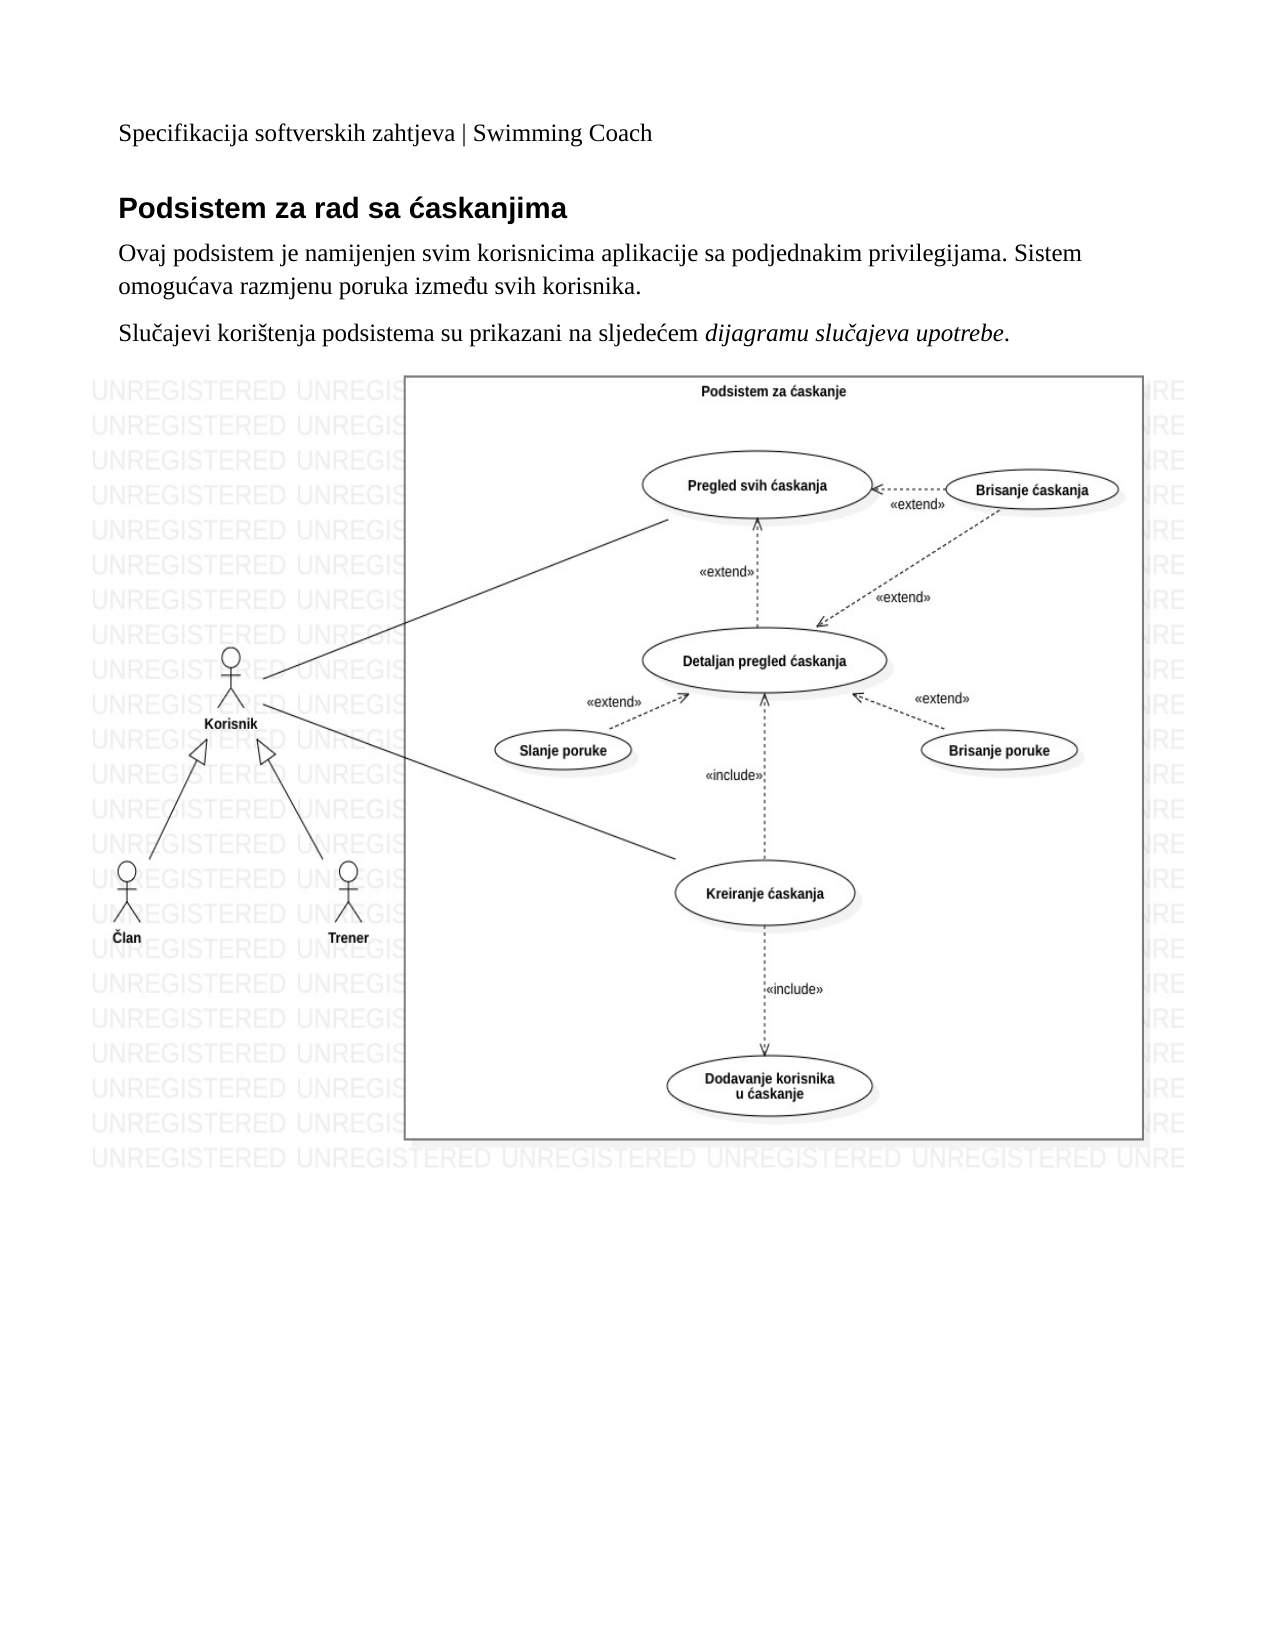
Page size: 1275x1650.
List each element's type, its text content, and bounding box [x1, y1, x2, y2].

picture [91, 366, 1184, 1186]
text Ovaj podsistem je namijenjen svim korisnicima aplikacije sa podjednakim privilegijama. Sistem omogućava razmjenu poruka između svih korisnika. [118, 238, 1157, 299]
subtitle Podsistem za rad sa ćaskanjima [118, 191, 1157, 225]
text Slučajevi korištenja podsistema su prikazani na sljedećem dijagramu slučajeva upotrebe. [118, 318, 1157, 347]
